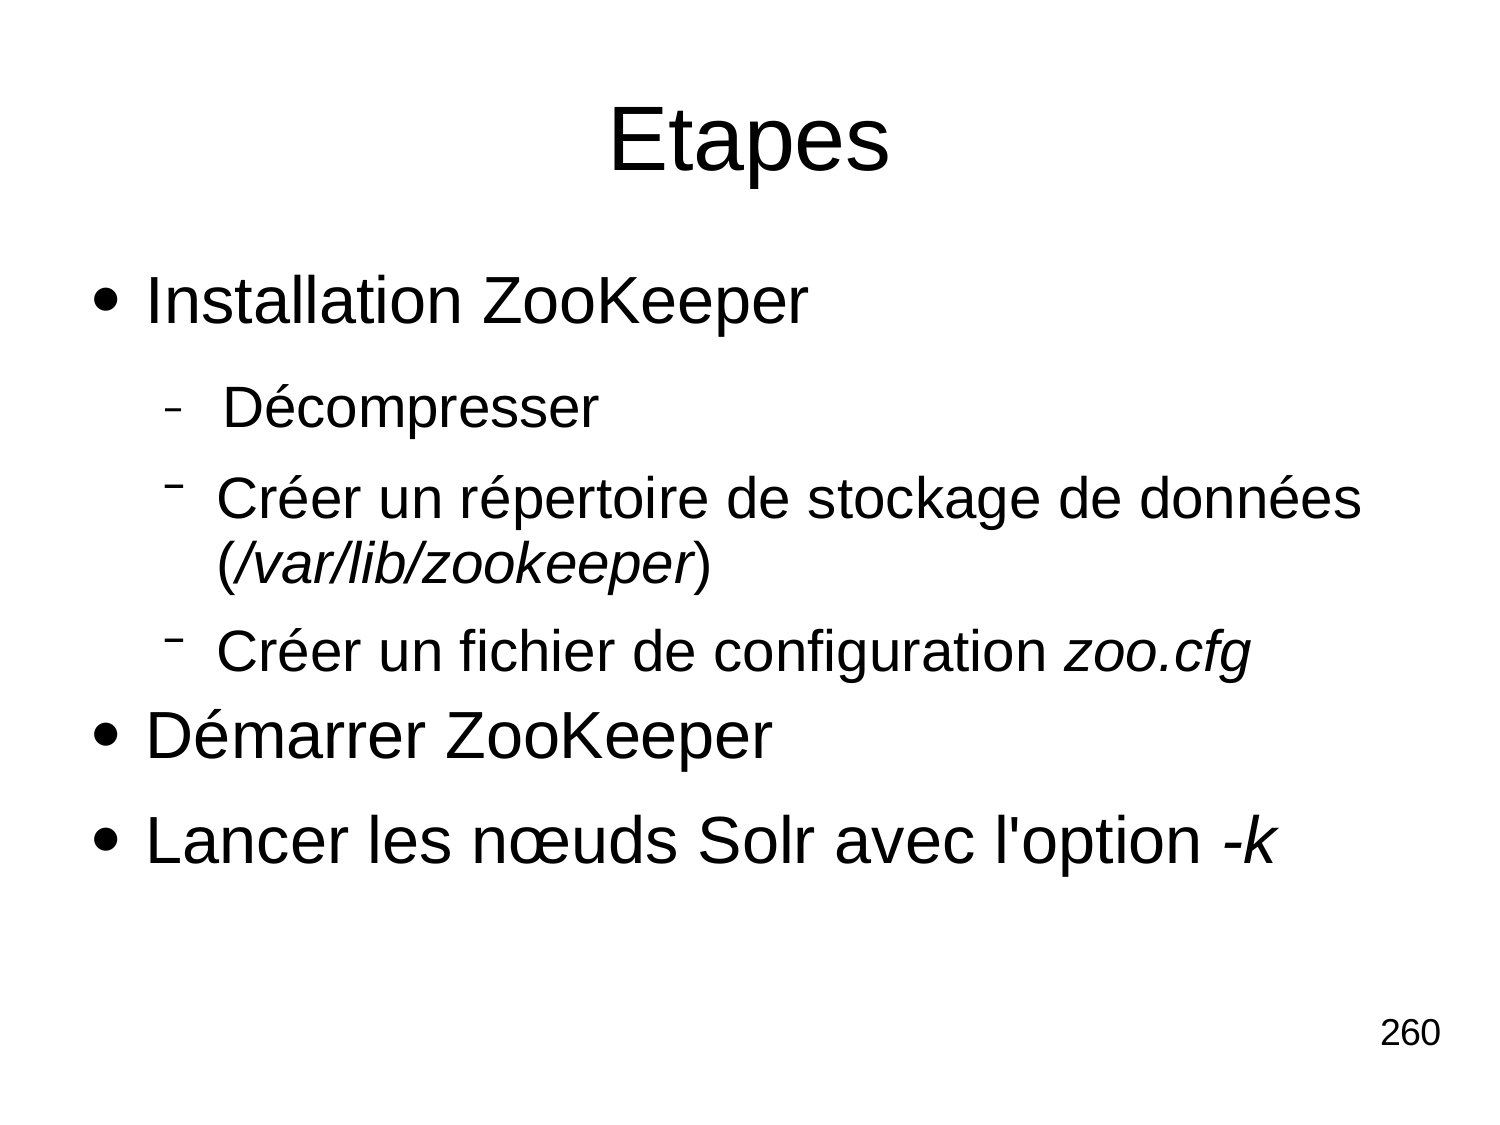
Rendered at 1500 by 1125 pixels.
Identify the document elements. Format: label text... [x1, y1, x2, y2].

text_box ● [90, 275, 119, 314]
text_box Démarrer ZooKeeper Lancer les nœuds Solr avec l'option -k [143, 666, 1280, 877]
text_box – Décompresser Créer un répertoire de stockage de données (/var/lib/zookeeper) Créer un fichier de configuration zoo.cfg [157, 341, 1369, 683]
slide_number 260 [1373, 1009, 1451, 1125]
text_box ● [90, 815, 119, 854]
text_box Installation ZooKeeper [143, 254, 814, 338]
text_box ● [90, 710, 119, 749]
title Etapes [87, 26, 1413, 267]
